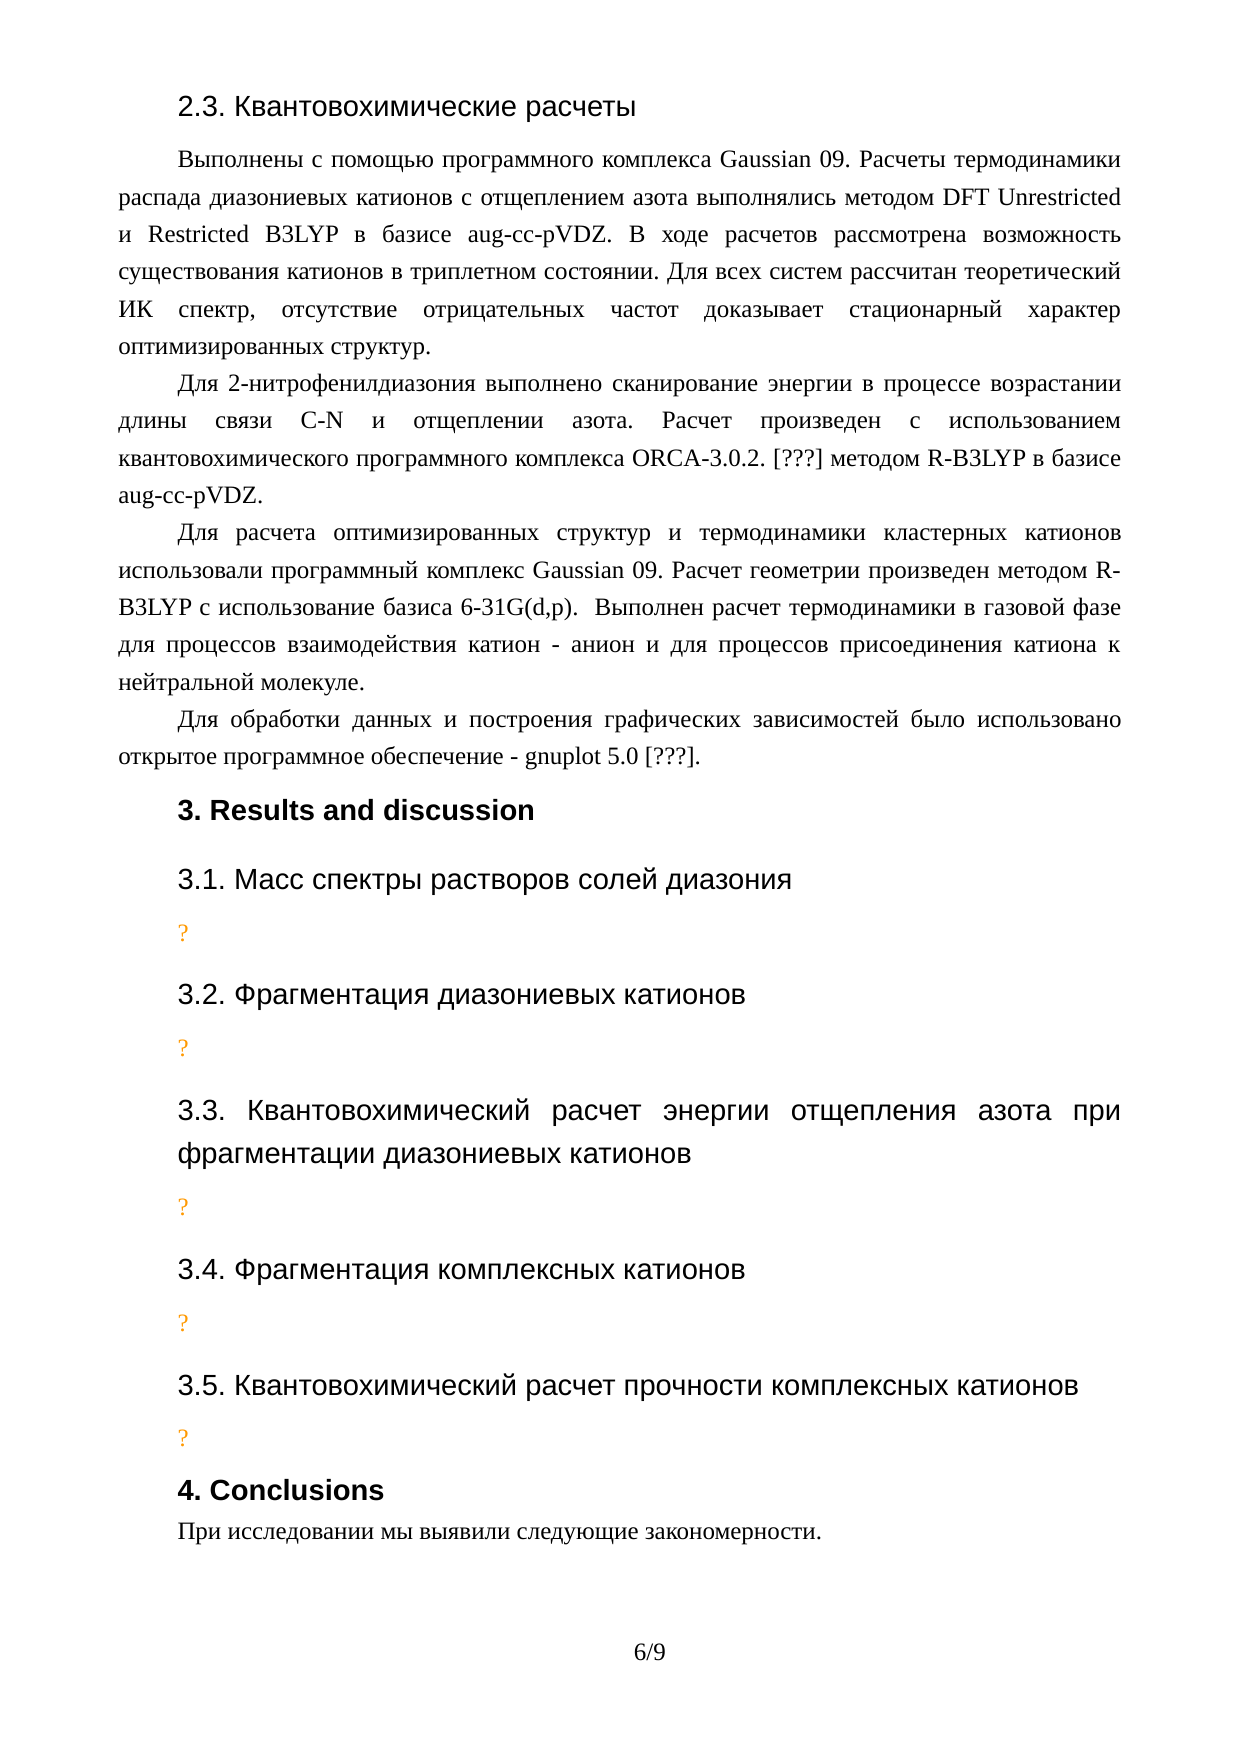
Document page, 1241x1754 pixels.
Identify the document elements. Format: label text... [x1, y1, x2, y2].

text ? [118, 1423, 1122, 1452]
list Выполнены с помощью программного комплекса Gaussian 09. Расчеты термодинамики распада диазониевых катионов с отщеплением азота выполнялись методом DFT Unrestricted и Restricted B3LYP в базисе aug-cc-pVDZ. В ходе расчетов рассмотрена возможность существования катионов в триплетном состоянии. Для всех систем рассчитан теоретический ИК спектр, отсутствие отрицательных частот доказывает стационарный характер оптимизированных структур. [118, 144, 1122, 360]
subtitle 2.3. Квантовохимические расчеты [177, 88, 1122, 122]
subtitle 3. Results and discussion [118, 793, 1122, 827]
subtitle 3.1. Масс спектры растворов солей диазония [177, 862, 1122, 895]
subtitle 3.3. Квантовохимический расчет энергии отщепления азота при фрагментации диазониевых катионов [177, 1093, 1122, 1170]
subtitle 3.4. Фрагментация комплексных катионов [177, 1252, 1122, 1286]
list Для 2-нитрофенилдиазония выполнено сканирование энергии в процессе возрастании длины связи C-N и отщеплении азота. Расчет произведен с использованием квантовохимического программного комплекса ORCA-3.0.2. [???] методом R-B3LYP в базисе aug-cc-pVDZ. [118, 368, 1122, 509]
text ? [118, 918, 1122, 947]
subtitle 3.5. Квантовохимический расчет прочности комплексных катионов [177, 1367, 1122, 1401]
list Для обработки данных и построения графических зависимостей было использовано открытое программное обеспечение - gnuplot 5.0 [???]. [118, 704, 1122, 770]
text ? [118, 1308, 1122, 1337]
list Для расчета оптимизированных структур и термодинамики кластерных катионов использовали программный комплекс Gaussian 09. Расчет геометрии произведен методом R-B3LYP с использование базиса 6-31G(d,p). Выполнен расчет термодинамики в газовой фазе для процессов взаимодействия катион - анион и для процессов присоединения катиона к нейтральной молекуле. [118, 517, 1122, 695]
text ? [118, 1033, 1122, 1062]
text ? [118, 1192, 1122, 1221]
subtitle 4. Conclusions [118, 1473, 1122, 1506]
list При исследовании мы выявили следующие закономерности. [118, 1516, 1122, 1545]
subtitle 3.2. Фрагментация диазониевых катионов [177, 977, 1122, 1011]
